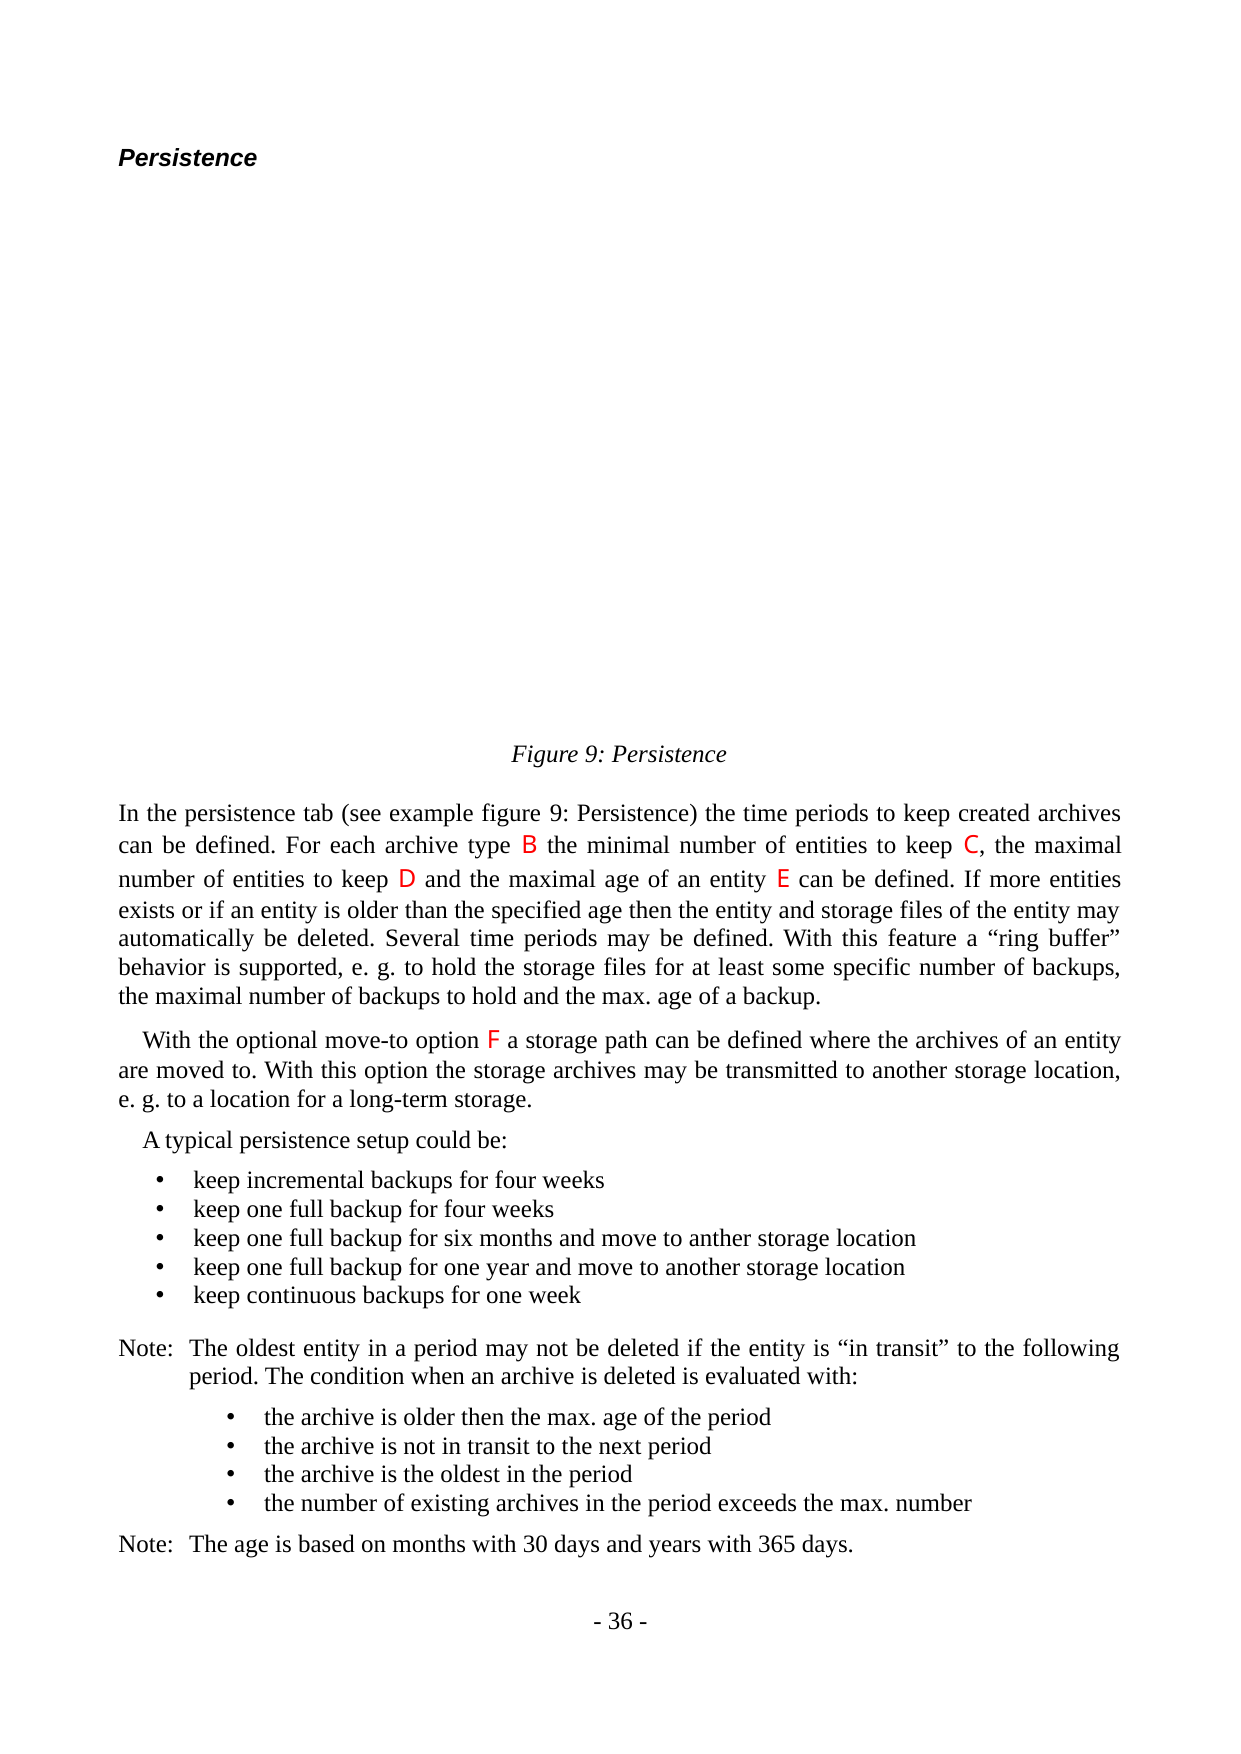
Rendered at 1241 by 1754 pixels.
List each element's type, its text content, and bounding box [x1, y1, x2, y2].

list the number of existing archives in the period exceeds the max. number [226, 1488, 1122, 1517]
list the archive is not in transit to the next period [226, 1431, 1122, 1459]
list keep one full backup for six months and move to anther storage location [156, 1223, 1122, 1252]
list keep one full backup for one year and move to another storage location [156, 1252, 1122, 1280]
text With the optional move-to option F a storage path can be defined where the archives of an entity are moved to. With this option the storage archives may be transmitted to another storage location, e. g. to a location for a long-term storage. [118, 1022, 1122, 1113]
text Note: The age is based on months with 30 days and years with 365 days. [118, 1529, 1122, 1557]
subtitle Persistence [118, 143, 1122, 172]
list keep incremental backups for four weeks [156, 1165, 1122, 1194]
text A typical persistence setup could be: [118, 1125, 1122, 1154]
text In the persistence tab (see example figure 9: Persistence) the time periods to keep created archives can be defined. For each archive type B the minimal number of entities to keep C, the maximal number of entities to keep D and the maximal age of an entity E can be defined. If more entities exists or if an entity is older than the specified age then the entity and storage files of the entity may automatically be deleted. Several time periods may be defined. With this feature a “ring buffer” behavior is supported, e. g. to hold the storage files for at least some specific number of backups, the maximal number of backups to hold and the max. age of a backup. [118, 184, 1122, 1010]
list keep one full backup for four weeks [156, 1194, 1122, 1223]
list keep continuous backups for one week [156, 1280, 1122, 1309]
text Note: The oldest entity in a period may not be deleted if the entity is “in transit” to the following period. The condition when an archive is deleted is evaluated with: [118, 1333, 1122, 1390]
list the archive is the oldest in the period [226, 1459, 1122, 1488]
list the archive is older then the max. age of the period [226, 1402, 1122, 1431]
text Figure 9: Persistence [292, 197, 948, 768]
